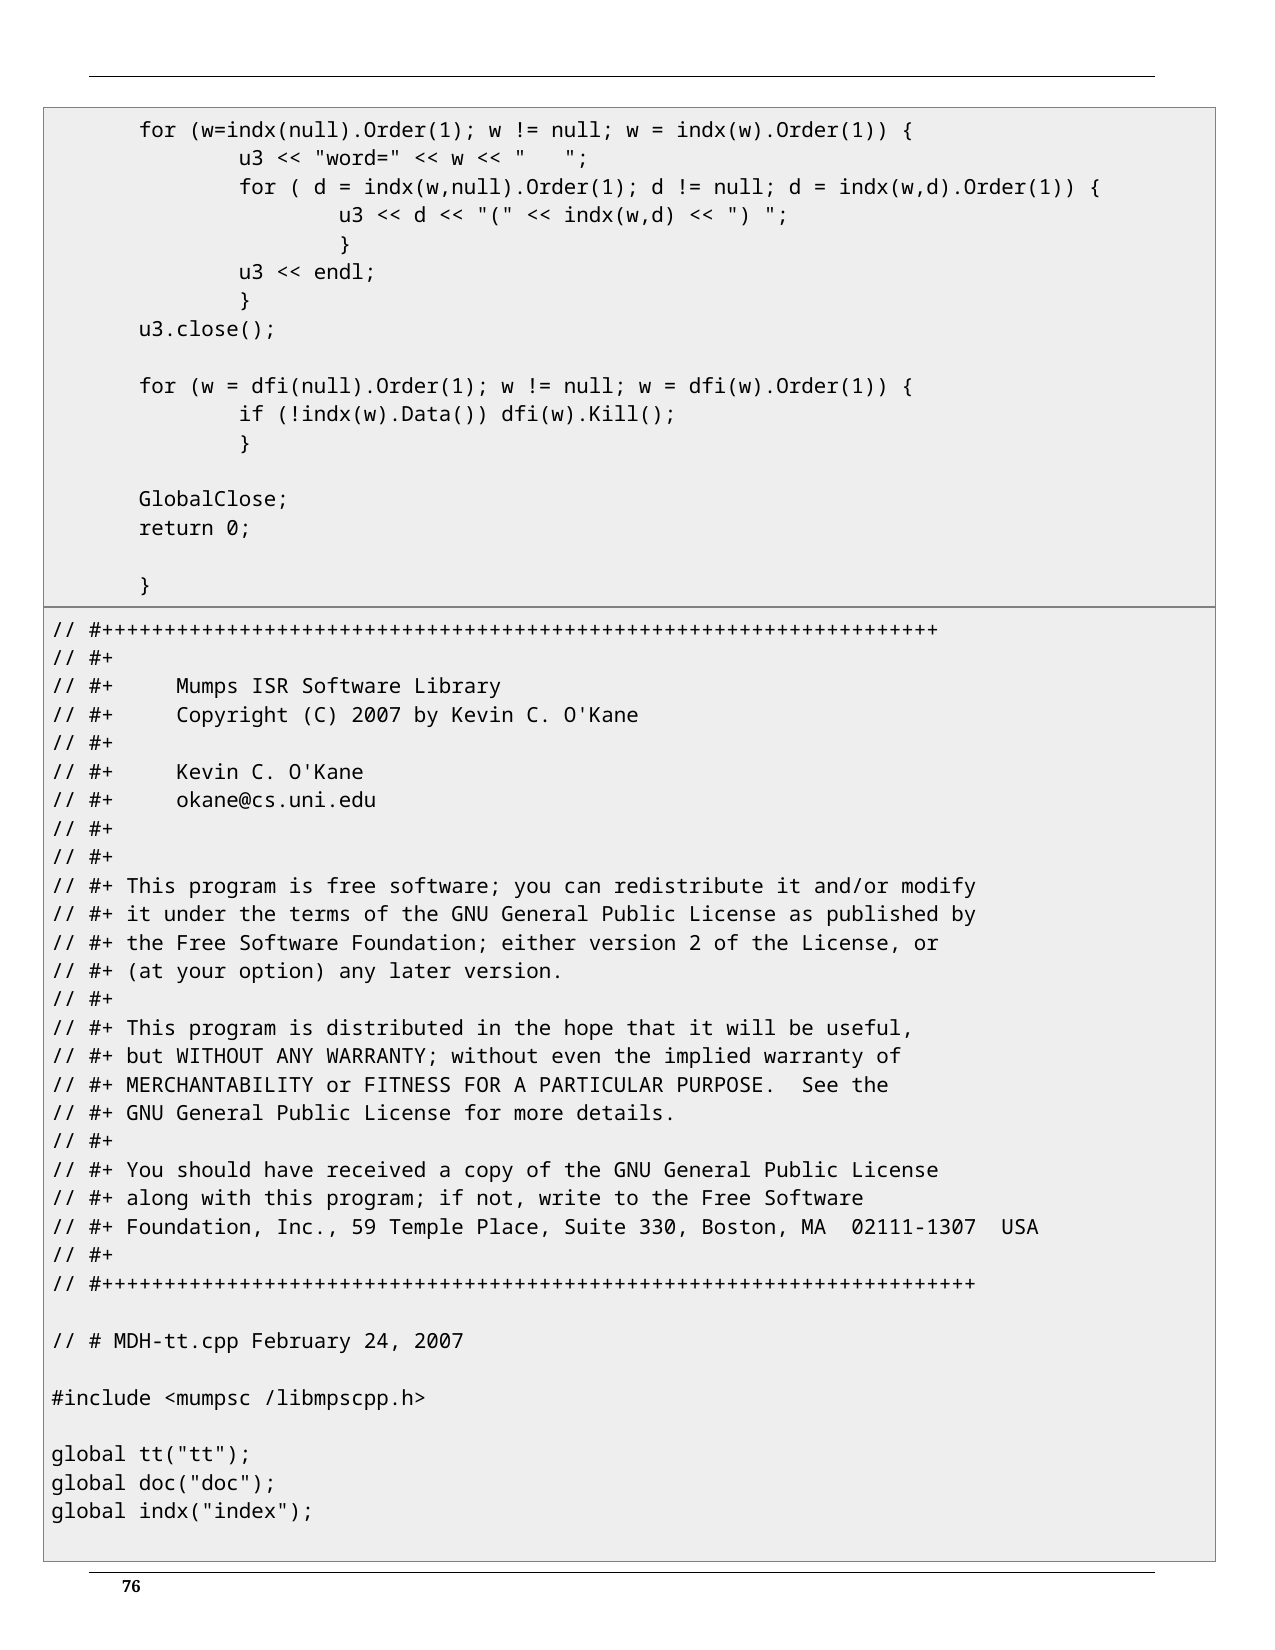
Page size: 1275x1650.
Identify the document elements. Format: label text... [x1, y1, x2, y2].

table_header // #+++++++++++++++++++++++++++++++++++++++++++++++++++++++++++++++++++ // #+ // #+ Mumps ISR Software Library // #+ Copyright (C) 2007 by Kevin C. O'Kane // #+ // #+ Kevin C. O'Kane // #+ okane@cs.uni.edu // #+ // #+ // #+ This program is free software; you can redistribute it and/or modify // #+ it under the terms of the GNU General Public License as published by // #+ the Free Software Foundation; either version 2 of the License, or // #+ (at your option) any later version. // #+ // #+ This program is distributed in the hope that it will be useful, // #+ but WITHOUT ANY WARRANTY; without even the implied warranty of // #+ MERCHANTABILITY or FITNESS FOR A PARTICULAR PURPOSE. See the // #+ GNU General Public License for more details. // #+ // #+ You should have received a copy of the GNU General Public License // #+ along with this program; if not, write to the Free Software // #+ Foundation, Inc., 59 Temple Place, Suite 330, Boston, MA 02111-1307 USA // #+ // #++++++++++++++++++++++++++++++++++++++++++++++++++++++++++++++++++++++ // # MDH-tt.cpp February 24, 2007 #include <mumpsc /libmpscpp.h> global tt("tt"); global doc("doc"); global indx("index"); [44, 608, 1215, 1561]
table_header for (w=indx(null).Order(1); w != null; w = indx(w).Order(1)) { u3 << "word=" << w << " "; for ( d = indx(w,null).Order(1); d != null; d = indx(w,d).Order(1)) { u3 << d << "(" << indx(w,d) << ") "; } u3 << endl; } u3.close(); for (w = dfi(null).Order(1); w != null; w = dfi(w).Order(1)) { if (!indx(w).Data()) dfi(w).Kill(); } GlobalClose; return 0; } [44, 108, 1215, 606]
